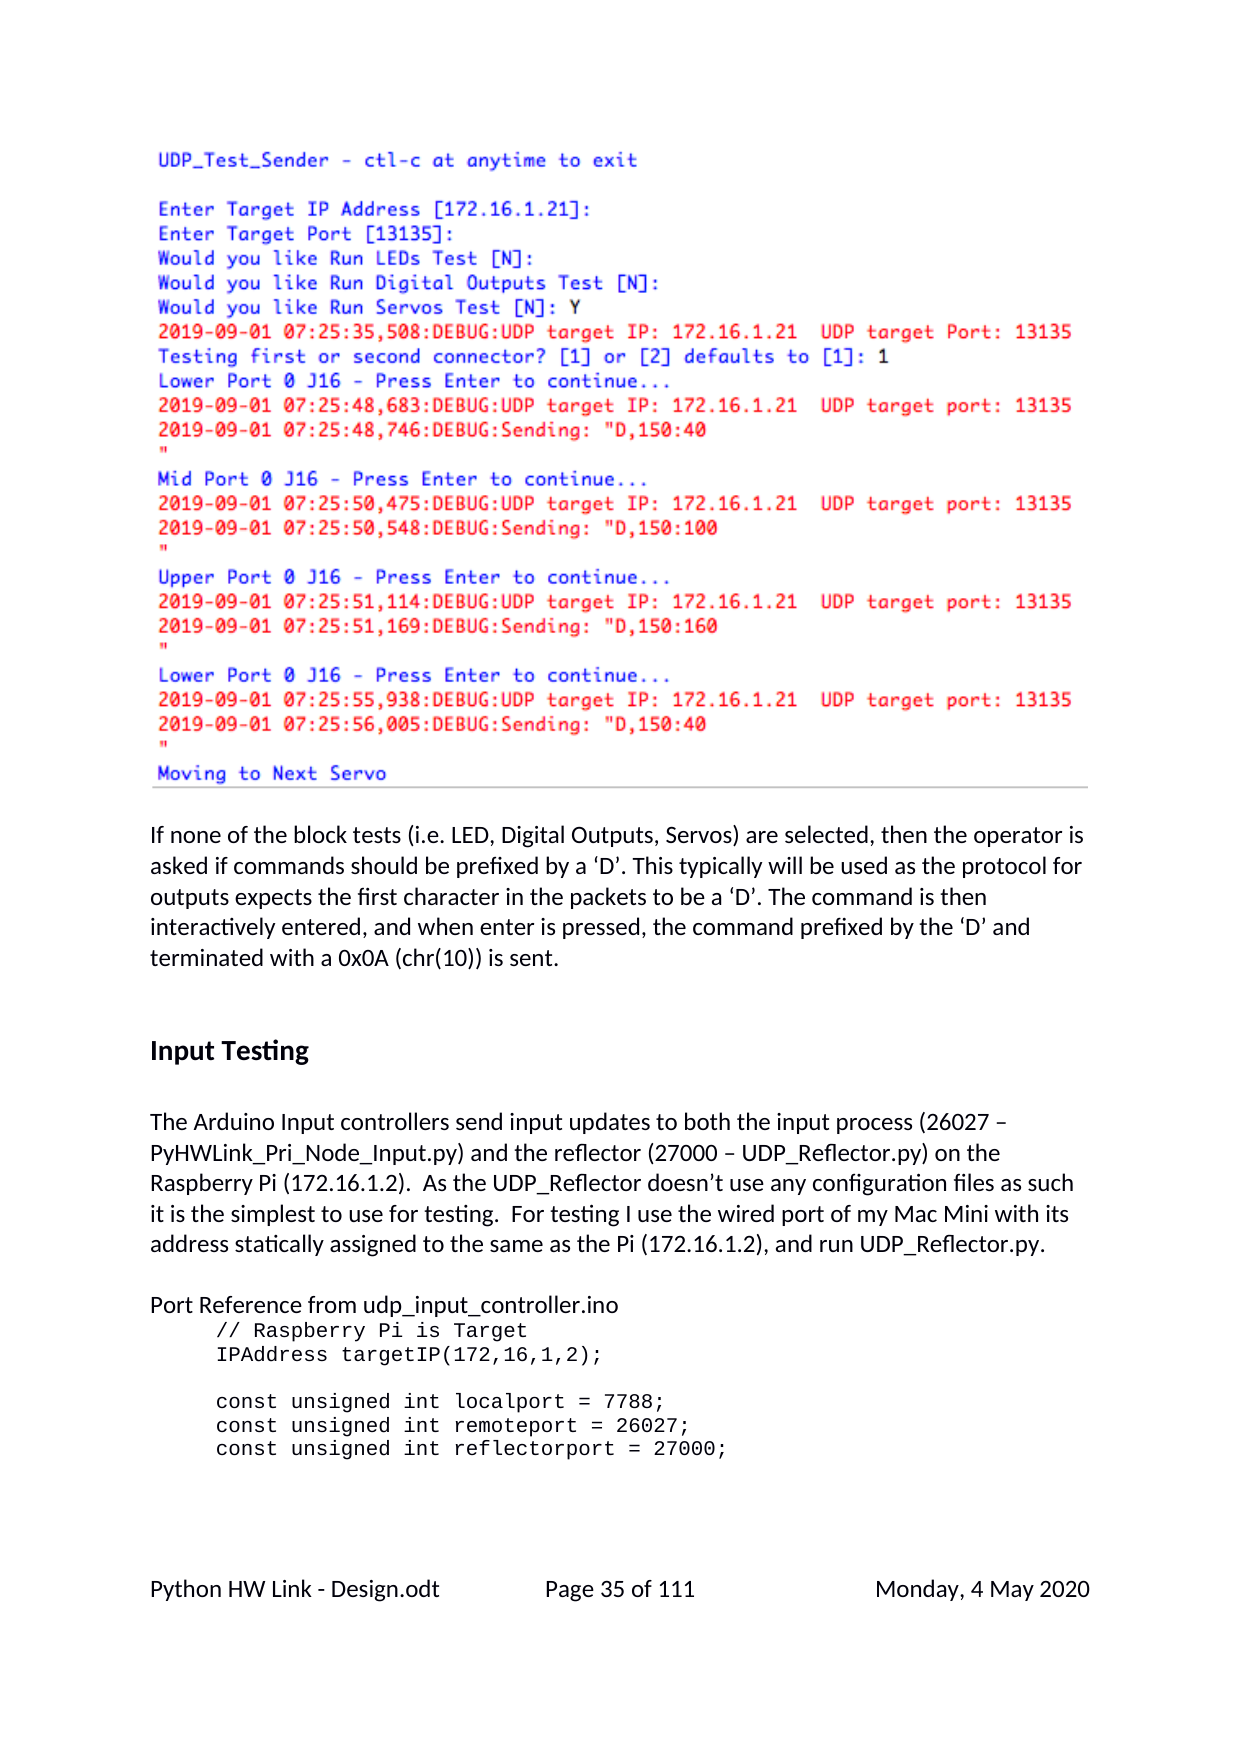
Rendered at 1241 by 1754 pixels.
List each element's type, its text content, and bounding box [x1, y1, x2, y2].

text const unsigned int remoteport = 26027; [216, 1415, 1090, 1438]
subtitle Input Testing [150, 1032, 1090, 1068]
text IPAddress targetIP(172,16,1,2); [216, 1344, 1090, 1367]
text Port Reference from udp_input_controller.ino [150, 1289, 1090, 1320]
text const unsigned int reflectorport = 27000; [216, 1438, 1090, 1462]
text The Arduino Input controllers send input updates to both the input process (26027 – PyHWLink_Pri_Node_Input.py) and the reflector (27000 – UDP_Reflector.py) on the Raspberry Pi (172.16.1.2). As the UDP_Reflector doesn’t use any configuration files as such it is the simplest to use for testing. For testing I use the wired port of my Mac Mini with its address statically assigned to the same as the Pi (172.16.1.2), and run UDP_Reflector.py. [150, 1106, 1090, 1259]
picture [152, 150, 1088, 790]
text If none of the block tests (i.e. LED, Digital Outputs, Servos) are selected, then the operator is asked if commands should be prefixed by a ‘D’. This typically will be used as the protocol for outputs expects the first character in the packets to be a ‘D’. The command is then interactively entered, and when enter is pressed, the command prefixed by the ‘D’ and terminated with a 0x0A (chr(10)) is sent. [150, 820, 1090, 972]
text const unsigned int localport = 7788; [216, 1391, 1090, 1415]
text // Raspberry Pi is Target [216, 1320, 1090, 1344]
